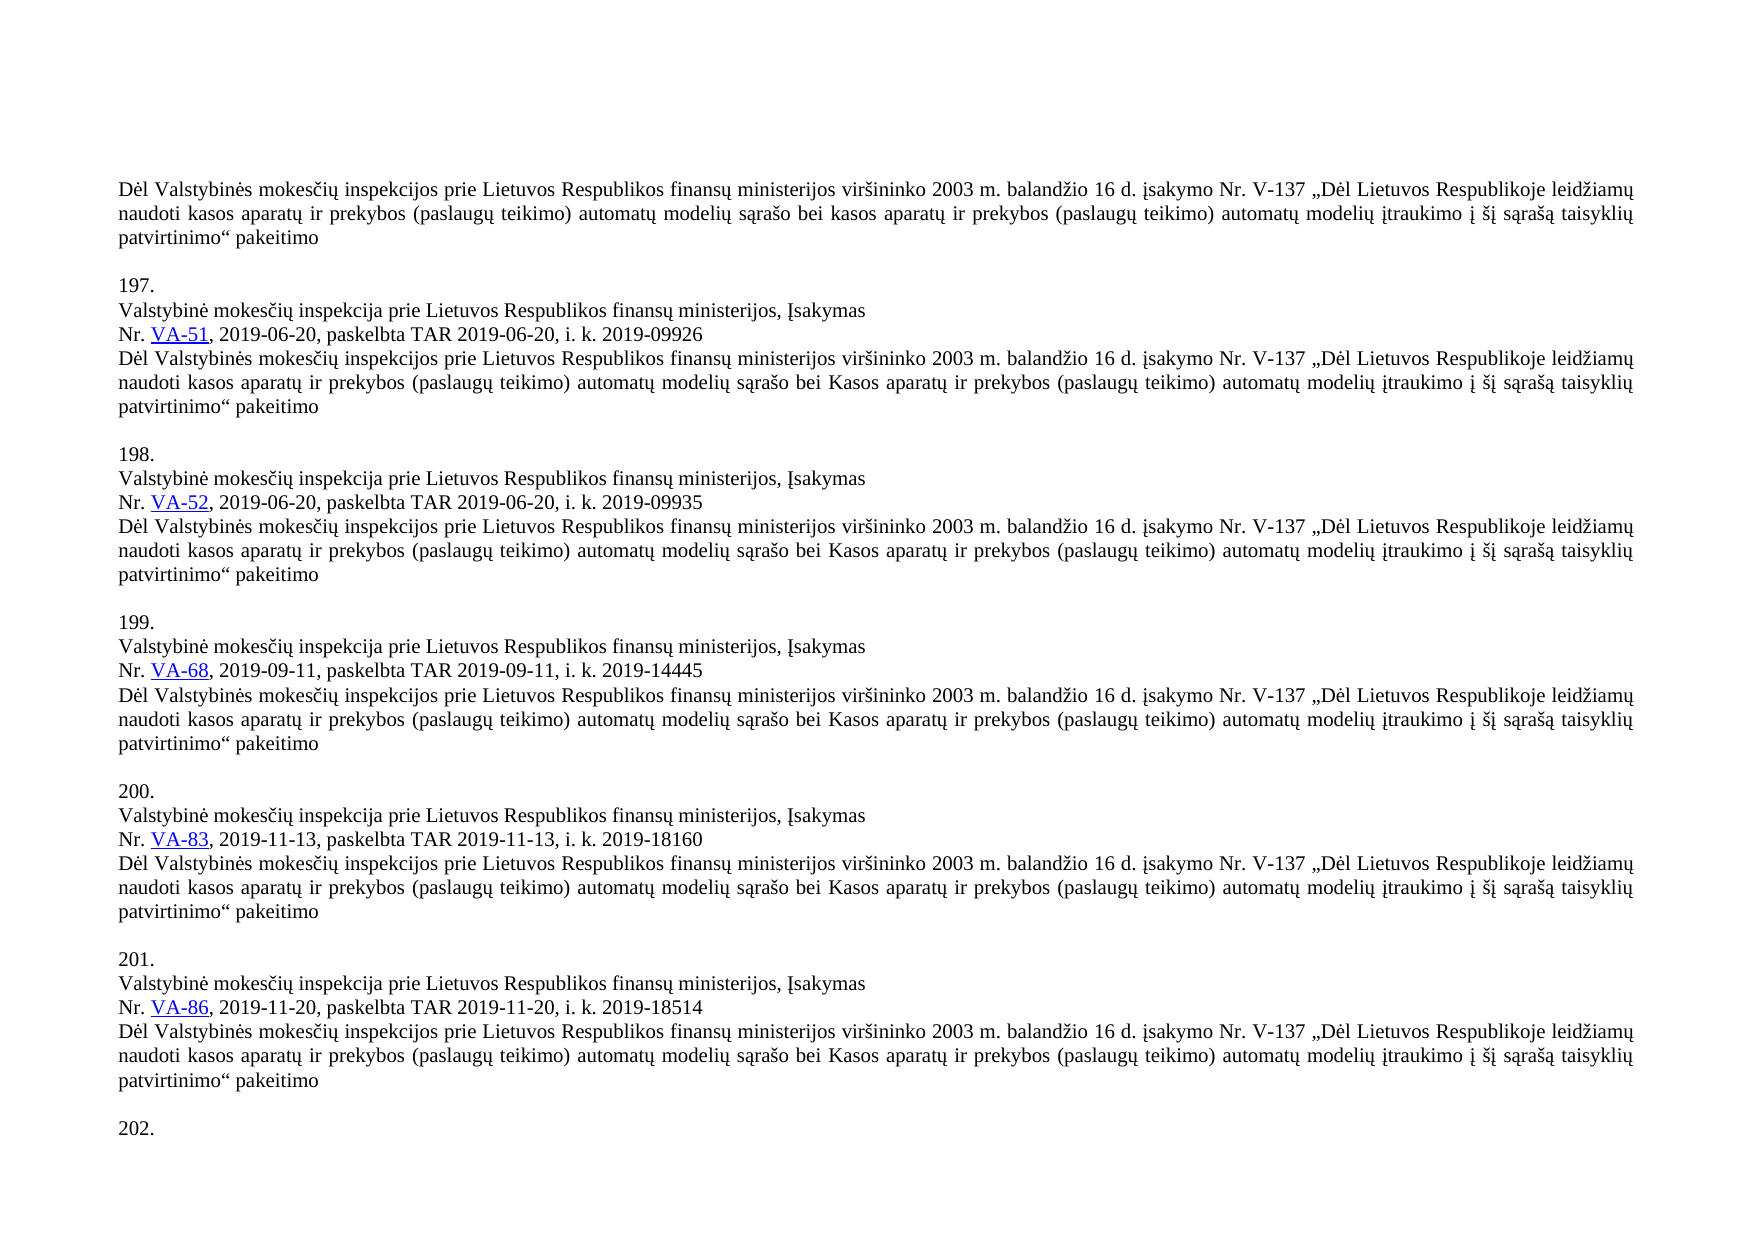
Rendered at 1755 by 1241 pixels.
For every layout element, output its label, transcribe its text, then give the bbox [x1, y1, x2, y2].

text Valstybinė mokesčių inspekcija prie Lietuvos Respublikos finansų ministerijos, Įsakymas [118, 634, 1636, 658]
text Nr. VA-86, 2019-11-20, paskelbta TAR 2019-11-20, i. k. 2019-18514 [118, 995, 1636, 1019]
text Dėl Valstybinės mokesčių inspekcijos prie Lietuvos Respublikos finansų ministerijos viršininko 2003 m. balandžio 16 d. įsakymo Nr. V-137 „Dėl Lietuvos Respublikoje leidžiamų naudoti kasos aparatų ir prekybos (paslaugų teikimo) automatų modelių sąrašo bei Kasos aparatų ir prekybos (paslaugų teikimo) automatų modelių įtraukimo į šį sąrašą taisyklių patvirtinimo“ pakeitimo [118, 1019, 1636, 1092]
text 200. [118, 779, 1636, 803]
text Dėl Valstybinės mokesčių inspekcijos prie Lietuvos Respublikos finansų ministerijos viršininko 2003 m. balandžio 16 d. įsakymo Nr. V-137 „Dėl Lietuvos Respublikoje leidžiamų naudoti kasos aparatų ir prekybos (paslaugų teikimo) automatų modelių sąrašo bei Kasos aparatų ir prekybos (paslaugų teikimo) automatų modelių įtraukimo į šį sąrašą taisyklių patvirtinimo“ pakeitimo [118, 514, 1636, 586]
text Dėl Valstybinės mokesčių inspekcijos prie Lietuvos Respublikos finansų ministerijos viršininko 2003 m. balandžio 16 d. įsakymo Nr. V-137 „Dėl Lietuvos Respublikoje leidžiamų naudoti kasos aparatų ir prekybos (paslaugų teikimo) automatų modelių sąrašo bei Kasos aparatų ir prekybos (paslaugų teikimo) automatų modelių įtraukimo į šį sąrašą taisyklių patvirtinimo“ pakeitimo [118, 851, 1636, 923]
text Dėl Valstybinės mokesčių inspekcijos prie Lietuvos Respublikos finansų ministerijos viršininko 2003 m. balandžio 16 d. įsakymo Nr. V-137 „Dėl Lietuvos Respublikoje leidžiamų naudoti kasos aparatų ir prekybos (paslaugų teikimo) automatų modelių sąrašo bei kasos aparatų ir prekybos (paslaugų teikimo) automatų modelių įtraukimo į šį sąrašą taisyklių patvirtinimo“ pakeitimo [118, 177, 1636, 249]
text Nr. VA-52, 2019-06-20, paskelbta TAR 2019-06-20, i. k. 2019-09935 [118, 490, 1636, 514]
text Nr. VA-51, 2019-06-20, paskelbta TAR 2019-06-20, i. k. 2019-09926 [118, 322, 1636, 346]
text 198. [118, 442, 1636, 466]
text Valstybinė mokesčių inspekcija prie Lietuvos Respublikos finansų ministerijos, Įsakymas [118, 466, 1636, 490]
text Dėl Valstybinės mokesčių inspekcijos prie Lietuvos Respublikos finansų ministerijos viršininko 2003 m. balandžio 16 d. įsakymo Nr. V-137 „Dėl Lietuvos Respublikoje leidžiamų naudoti kasos aparatų ir prekybos (paslaugų teikimo) automatų modelių sąrašo bei Kasos aparatų ir prekybos (paslaugų teikimo) automatų modelių įtraukimo į šį sąrašą taisyklių patvirtinimo“ pakeitimo [118, 682, 1636, 755]
text 197. [118, 273, 1636, 297]
text 201. [118, 947, 1636, 971]
text Dėl Valstybinės mokesčių inspekcijos prie Lietuvos Respublikos finansų ministerijos viršininko 2003 m. balandžio 16 d. įsakymo Nr. V-137 „Dėl Lietuvos Respublikoje leidžiamų naudoti kasos aparatų ir prekybos (paslaugų teikimo) automatų modelių sąrašo bei Kasos aparatų ir prekybos (paslaugų teikimo) automatų modelių įtraukimo į šį sąrašą taisyklių patvirtinimo“ pakeitimo [118, 346, 1636, 418]
text 202. [118, 1116, 1636, 1140]
text Nr. VA-83, 2019-11-13, paskelbta TAR 2019-11-13, i. k. 2019-18160 [118, 827, 1636, 851]
text 199. [118, 610, 1636, 634]
text Valstybinė mokesčių inspekcija prie Lietuvos Respublikos finansų ministerijos, Įsakymas [118, 803, 1636, 827]
text Valstybinė mokesčių inspekcija prie Lietuvos Respublikos finansų ministerijos, Įsakymas [118, 297, 1636, 322]
text Nr. VA-68, 2019-09-11, paskelbta TAR 2019-09-11, i. k. 2019-14445 [118, 658, 1636, 682]
text Valstybinė mokesčių inspekcija prie Lietuvos Respublikos finansų ministerijos, Įsakymas [118, 971, 1636, 995]
